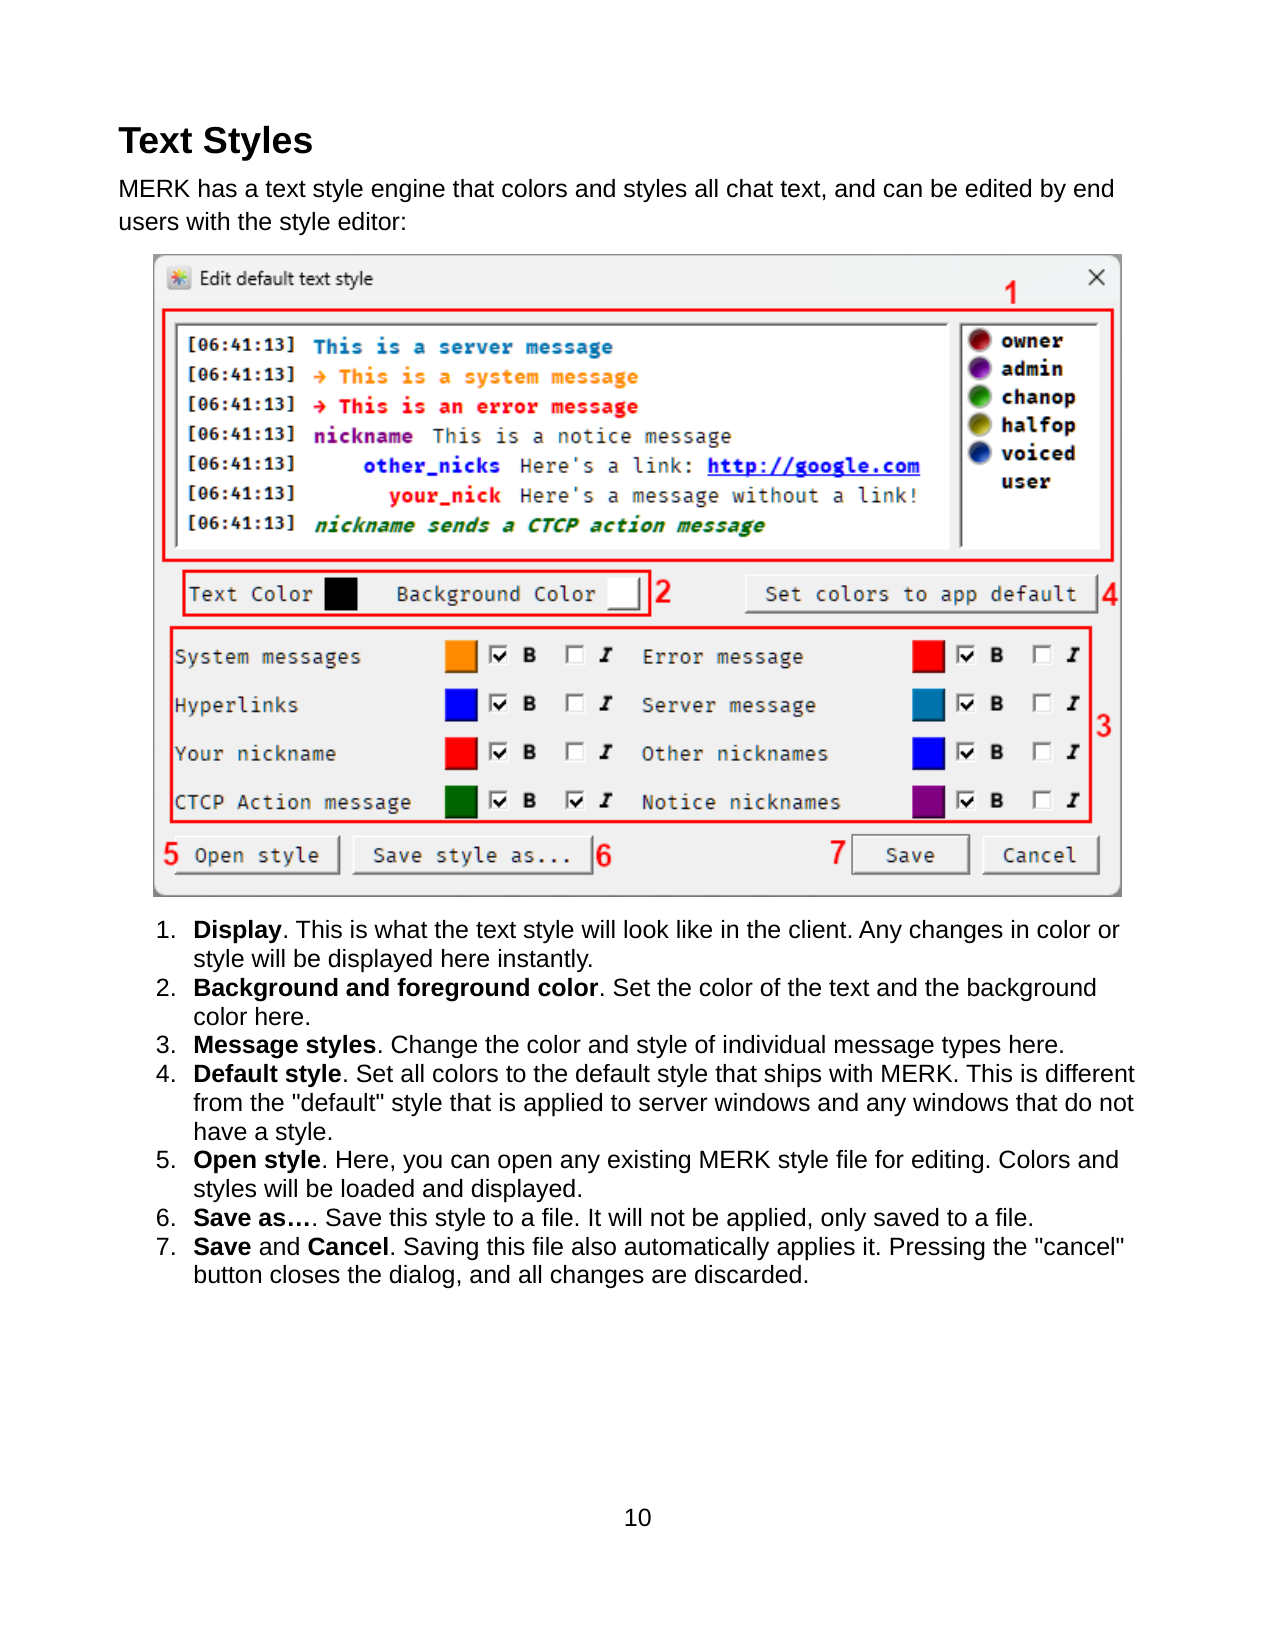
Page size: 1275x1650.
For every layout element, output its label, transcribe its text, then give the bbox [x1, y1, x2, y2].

subtitle Text Styles [118, 118, 1157, 161]
list Background and foreground color. Set the color of the text and the background color here. [156, 973, 1157, 1030]
list Open style. Here, you can open any existing MERK style file for editing. Colors and styles will be loaded and displayed. [156, 1145, 1157, 1203]
text MERK has a text style engine that colors and styles all chat text, and can be edited by end users with the style editor: [118, 174, 1157, 236]
list Display. This is what the text style will look like in the client. Any changes in color or style will be displayed here instantly. [156, 915, 1157, 973]
list Message styles. Change the color and style of individual message types here. [156, 1030, 1157, 1059]
list Save and Cancel. Saving this file also automatically applies it. Pressing the "cancel" button closes the dialog, and all changes are discarded. [156, 1232, 1157, 1289]
list Save as…. Save this style to a file. It will not be applied, only saved to a file. [156, 1203, 1157, 1232]
list Default style. Set all colors to the default style that ships with MERK. This is different from the "default" style that is applied to server windows and any windows that do not have a style. [156, 1059, 1157, 1145]
picture [153, 254, 1122, 897]
